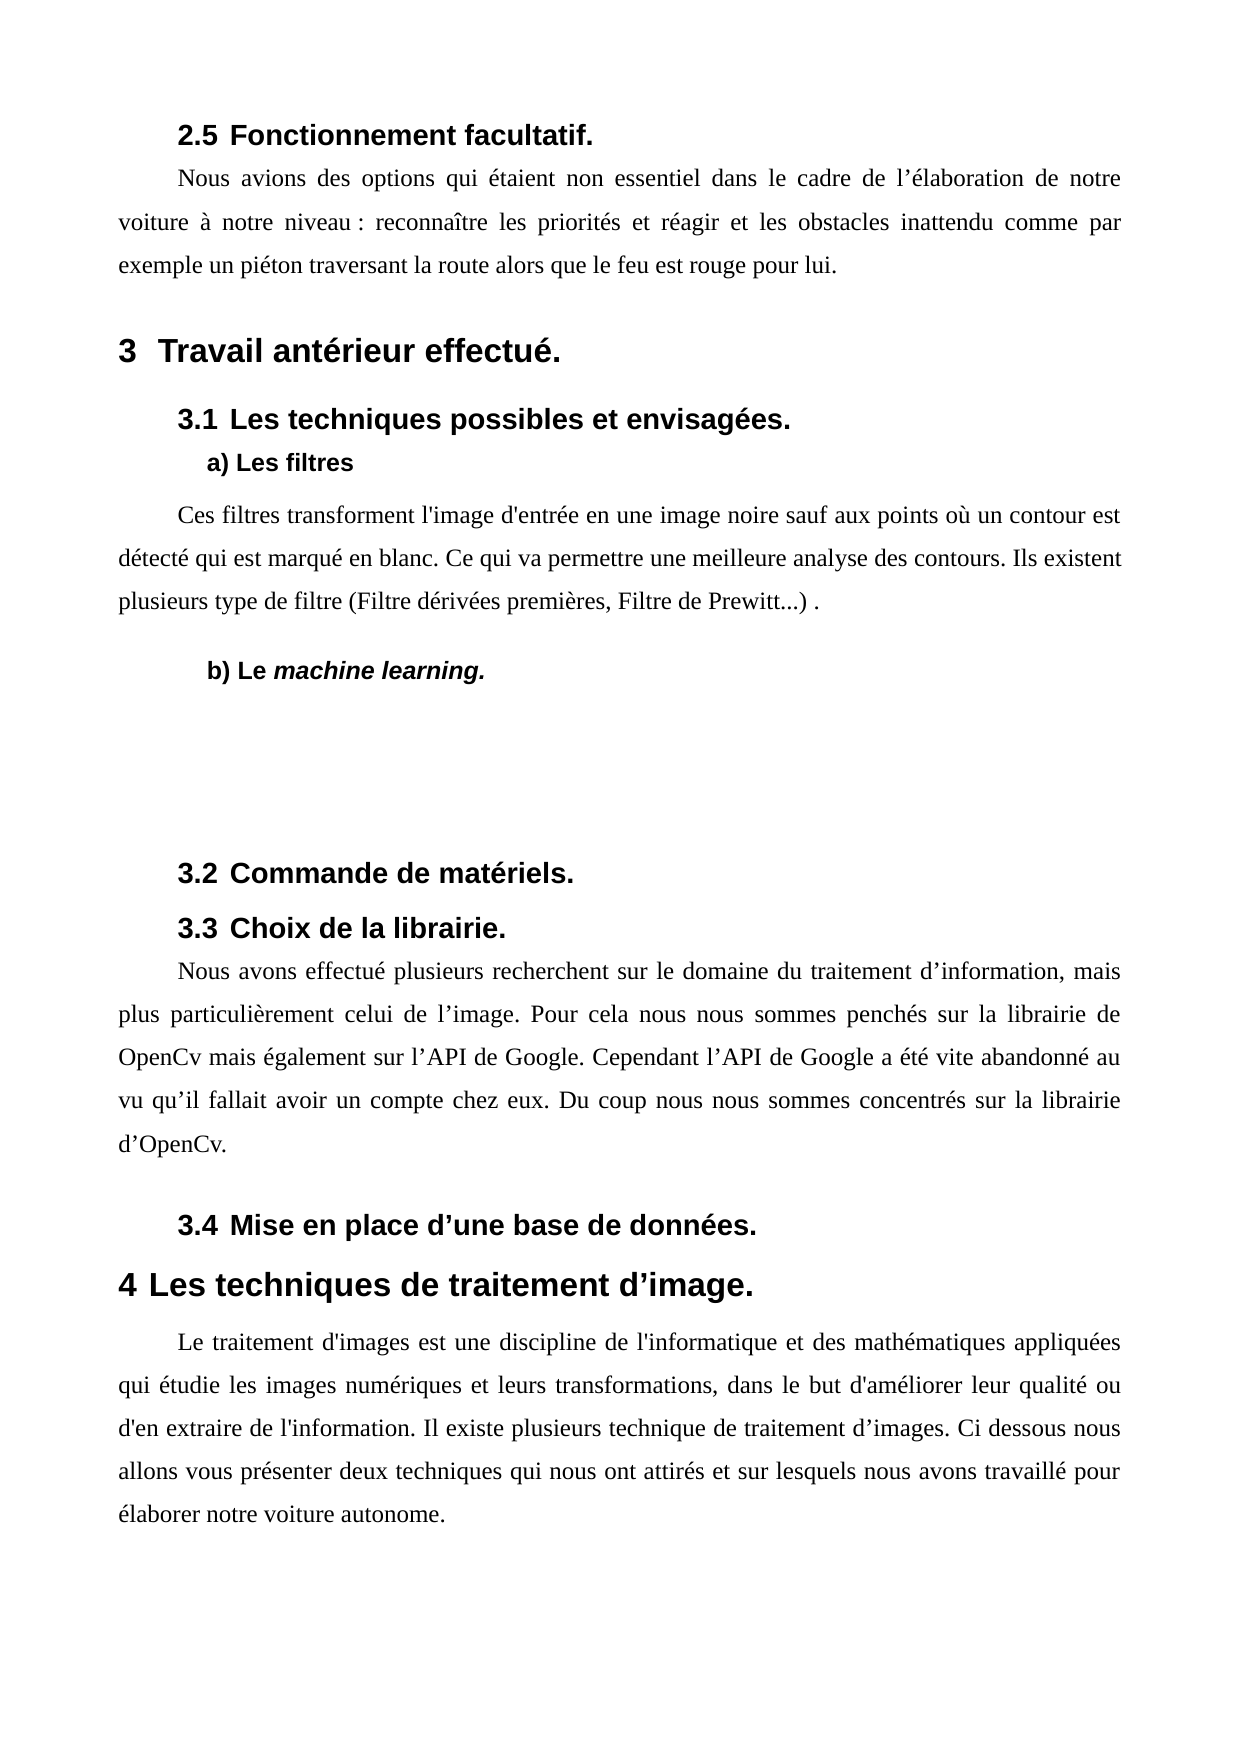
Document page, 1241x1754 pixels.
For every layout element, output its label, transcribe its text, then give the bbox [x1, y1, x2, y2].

subtitle Fonctionnement facultatif. [118, 118, 1122, 152]
subtitle Le machine learning. [118, 656, 1122, 684]
subtitle Les filtres [118, 448, 1122, 476]
subtitle Commande de matériels. [118, 857, 1122, 890]
text Nous avons effectué plusieurs recherchent sur le domaine du traitement d’information, mais plus particulièrement celui de l’image. Pour cela nous nous sommes penchés sur la librairie de OpenCv mais également sur l’API de Google. Cependant l’API de Google a été vite abandonné au vu qu’il fallait avoir un compte chez eux. Du coup nous nous sommes concentrés sur la librairie d’OpenCv. [118, 956, 1122, 1157]
text Nous avions des options qui étaient non essentiel dans le cadre de l’élaboration de notre voiture à notre niveau : reconnaître les priorités et réagir et les obstacles inattendu comme par exemple un piéton traversant la route alors que le feu est rouge pour lui. [118, 163, 1122, 278]
subtitle Le traitement d'images est une discipline de l'informatique et des mathématiques appliquées qui étudie les images numériques et leurs transformations, dans le but d'améliorer leur qualité ou d'en extraire de l'information. Il existe plusieurs technique de traitement d’images. Ci dessous nous allons vous présenter deux techniques qui nous ont attirés et sur lesquels nous avons travaillé pour élaborer notre voiture autonome. [118, 1327, 1122, 1528]
subtitle Choix de la librairie. [118, 911, 1122, 944]
subtitle Les techniques possibles et envisagées. [118, 402, 1122, 436]
text Ces filtres transforment l'image d'entrée en une image noire sauf aux points où un contour est détecté qui est marqué en blanc. Ce qui va permettre une meilleure analyse des contours. Ils existent plusieurs type de filtre (Filtre dérivées premières, Filtre de Prewitt...) . [118, 500, 1122, 615]
subtitle Mise en place d’une base de données. [118, 1207, 1122, 1241]
subtitle Les techniques de traitement d’image. [118, 1265, 1122, 1303]
subtitle Travail antérieur effectué. [118, 331, 1122, 370]
